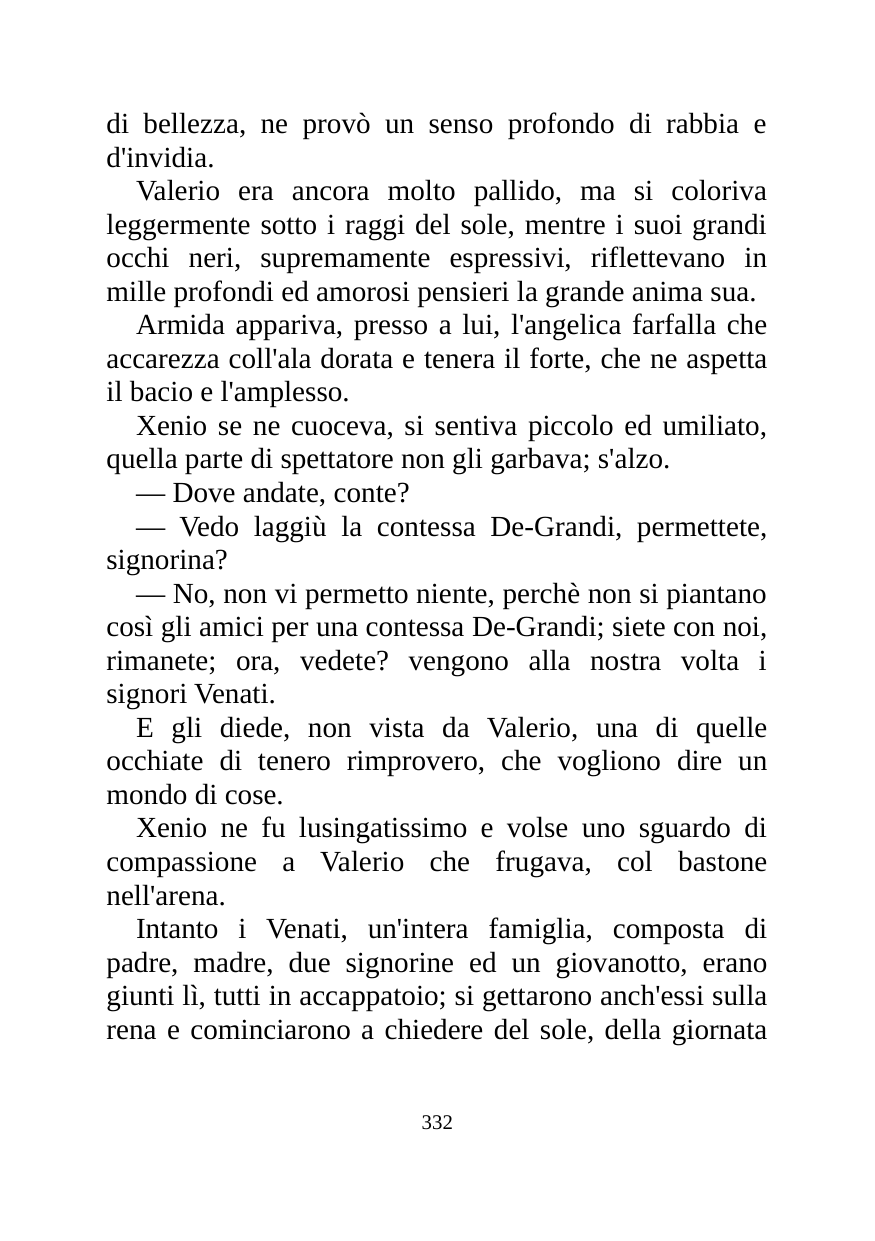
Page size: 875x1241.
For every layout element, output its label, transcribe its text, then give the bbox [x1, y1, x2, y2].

text di bellezza, ne provò un senso profondo di rabbia e d'invidia. [106, 106, 768, 173]
text — No, non vi permetto niente, perchè non si piantano così gli amici per una contessa De-Grandi; siete con noi, rimanete; ora, vedete? vengono alla nostra volta i signori Venati. [106, 576, 768, 710]
text Xenio ne fu lusingatissimo e volse uno sguardo di compassione a Valerio che frugava, col bastone nell'arena. [106, 811, 768, 911]
text Armida appariva, presso a lui, l'angelica farfalla che accarezza coll'ala dorata e tenera il forte, che ne aspetta il bacio e l'amplesso. [106, 307, 768, 408]
text Xenio se ne cuoceva, si sentiva piccolo ed umiliato, quella parte di spettatore non gli garbava; s'alzo. [106, 408, 768, 475]
text Valerio era ancora molto pallido, ma si coloriva leggermente sotto i raggi del sole, mentre i suoi grandi occhi neri, supremamente espressivi, riflettevano in mille profondi ed amorosi pensieri la grande anima sua. [106, 173, 768, 307]
text E gli diede, non vista da Valerio, una di quelle occhiate di tenero rimprovero, che vogliono dire un mondo di cose. [106, 710, 768, 811]
text Intanto i Venati, un'intera famiglia, composta di padre, madre, due signorine ed un giovanotto, erano giunti lì, tutti in accappatoio; si gettarono anch'essi sulla rena e cominciarono a chiedere del sole, della giornata [106, 911, 768, 1045]
text — Dove andate, conte? [106, 475, 768, 509]
text — Vedo laggiù la contessa De-Grandi, permettete, signorina? [106, 509, 768, 576]
